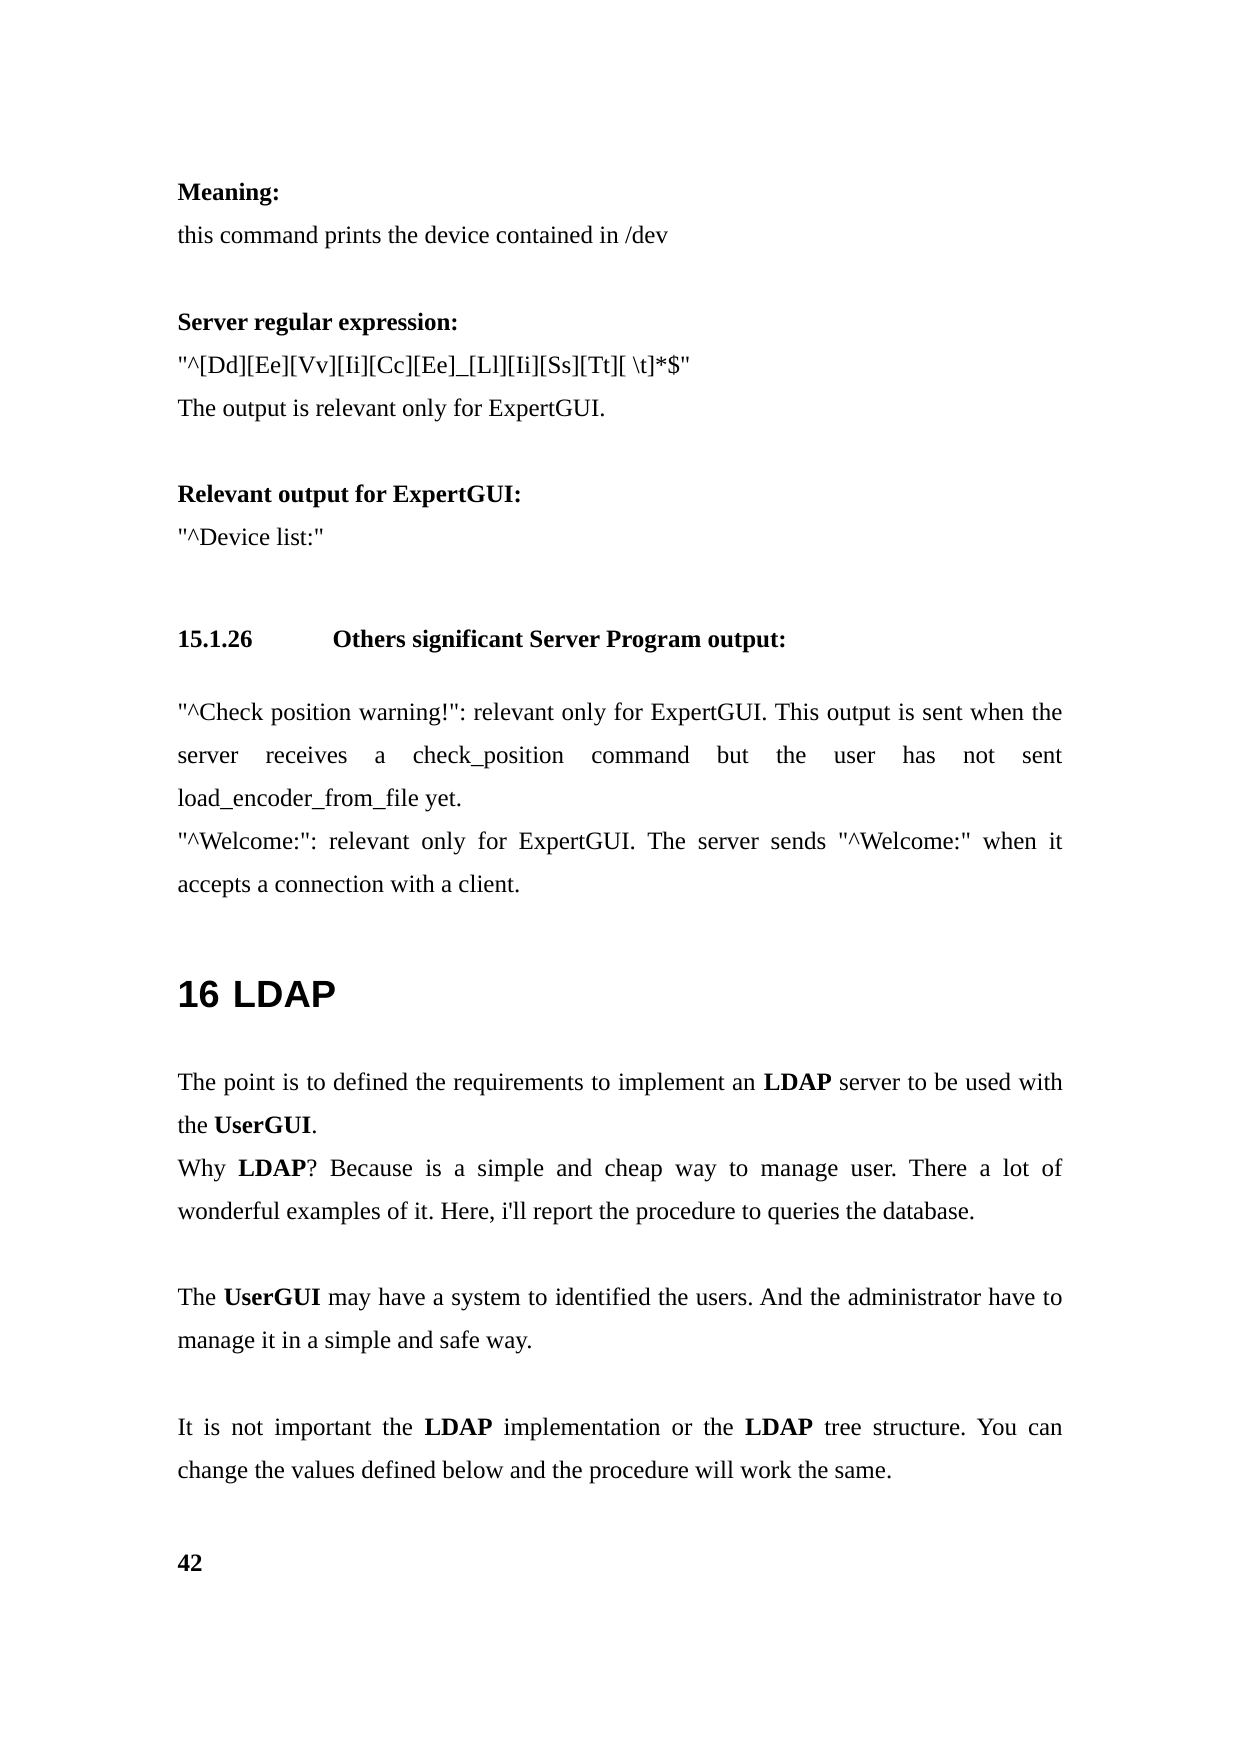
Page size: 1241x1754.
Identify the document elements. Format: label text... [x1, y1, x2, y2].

text The output is relevant only for ExpertGUI. [177, 393, 1063, 422]
text "^Welcome:": relevant only for ExpertGUI. The server sends "^Welcome:" when it accepts a connection with a client. [177, 826, 1063, 898]
text "^Device list:" [177, 522, 1063, 551]
text The point is to defined the requirements to implement an LDAP server to be used with the UserGUI. [177, 1067, 1063, 1138]
text "^[Dd][Ee][Vv][Ii][Cc][Ee]_[Ll][Ii][Ss][Tt][ \t]*$" [177, 350, 1063, 378]
subtitle LDAP [177, 972, 1063, 1015]
text Meaning: [177, 177, 1063, 206]
text The UserGUI may have a system to identified the users. And the administrator have to manage it in a simple and safe way. [177, 1282, 1063, 1354]
text "^Check position warning!": relevant only for ExpertGUI. This output is sent when the server receives a check_position command but the user has not sent load_encoder_from_file yet. [177, 697, 1063, 812]
text Server regular expression: [177, 307, 1063, 335]
text It is not important the LDAP implementation or the LDAP tree structure. You can change the values defined below and the procedure will work the same. [177, 1412, 1063, 1483]
text Relevant output for ExpertGUI: [177, 479, 1063, 508]
subtitle Others significant Server Program output: [177, 624, 1063, 653]
text this command prints the device contained in /dev [177, 220, 1063, 249]
text Why LDAP? Because is a simple and cheap way to manage user. There a lot of wonderful examples of it. Here, i'll report the procedure to queries the database. [177, 1153, 1063, 1225]
